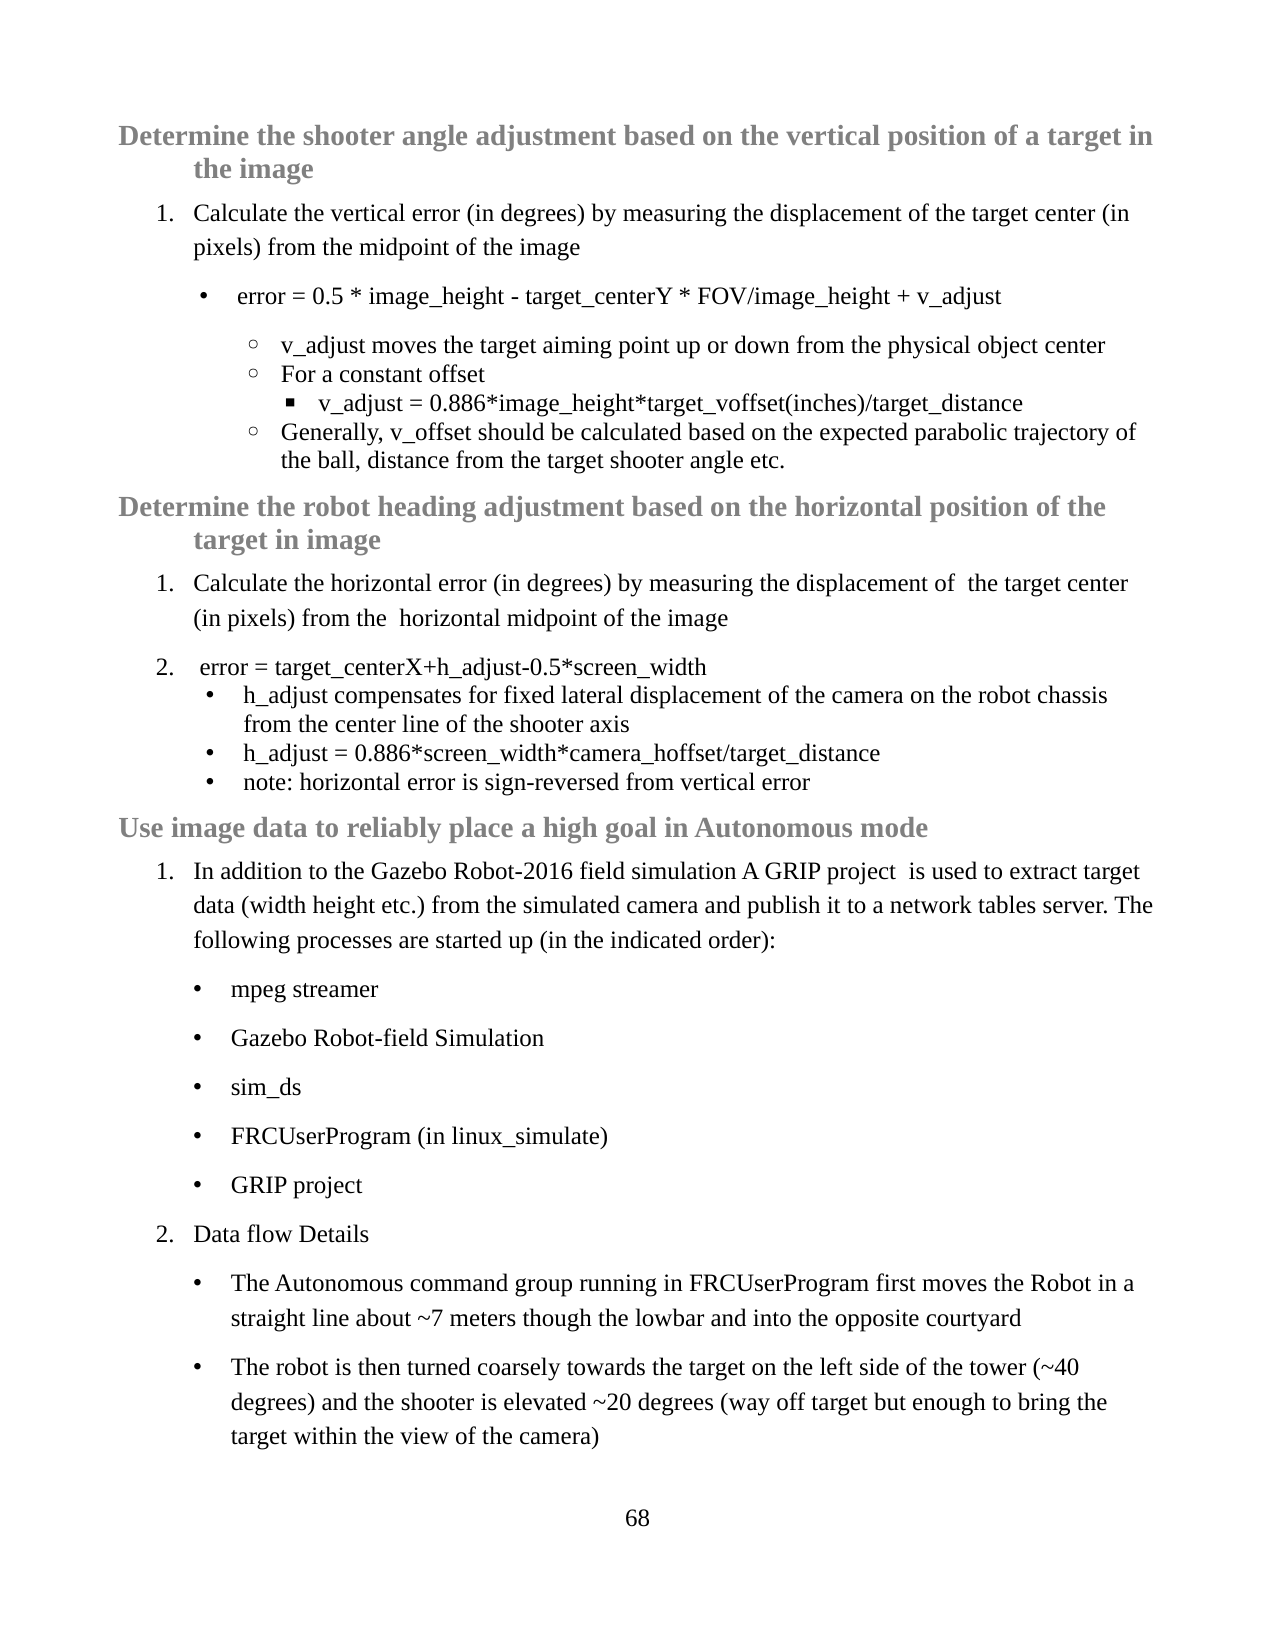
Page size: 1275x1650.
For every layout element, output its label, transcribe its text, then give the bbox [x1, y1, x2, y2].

subtitle Determine the robot heading adjustment based on the horizontal position of the target in image [118, 489, 1157, 556]
list FRCUserProgram (in linux_simulate) [193, 1121, 1157, 1150]
subtitle Use image data to reliably place a high goal in Autonomous mode [118, 810, 1157, 844]
list The robot is then turned coarsely towards the target on the left side of the tower (~40 degrees) and the shooter is elevated ~20 degrees (way off target but enough to bring the target within the view of the camera) [193, 1352, 1157, 1450]
list v_adjust moves the target aiming point up or down from the physical object center [243, 330, 1157, 359]
list Calculate the vertical error (in degrees) by measuring the displacement of the target center (in pixels) from the midpoint of the image [156, 198, 1157, 261]
list Calculate the horizontal error (in degrees) by measuring the displacement of the target center (in pixels) from the horizontal midpoint of the image [156, 568, 1157, 631]
list For a constant offset [243, 359, 1157, 388]
list error = target_centerX+h_adjust-0.5*screen_width [156, 652, 1157, 681]
list error = 0.5 * image_height - target_centerY * FOV/image_height + v_adjust [199, 281, 1157, 310]
list sim_ds [193, 1072, 1157, 1101]
list v_adjust = 0.886*image_height*target_voffset(inches)/target_distance [281, 388, 1157, 417]
list The Autonomous command group running in FRCUserProgram first moves the Robot in a straight line about ~7 meters though the lowbar and into the opposite courtyard [193, 1268, 1157, 1332]
list Generally, v_offset should be calculated based on the expected parabolic trajectory of the ball, distance from the target shooter angle etc. [243, 417, 1157, 474]
list GRIP project [193, 1170, 1157, 1199]
list mpeg streamer [193, 974, 1157, 1003]
list In addition to the Gazebo Robot-2016 field simulation A GRIP project is used to extract target data (width height etc.) from the simulated camera and publish it to a network tables server. The following processes are started up (in the indicated order): [156, 856, 1157, 954]
list h_adjust compensates for fixed lateral displacement of the camera on the robot chassis from the center line of the shooter axis [206, 681, 1157, 738]
list Data flow Details [156, 1219, 1157, 1248]
subtitle Determine the shooter angle adjustment based on the vertical position of a target in the image [118, 118, 1157, 185]
list Gazebo Robot-field Simulation [193, 1023, 1157, 1052]
list h_adjust = 0.886*screen_width*camera_hoffset/target_distance [206, 738, 1157, 767]
list note: horizontal error is sign-reversed from vertical error [206, 767, 1157, 796]
